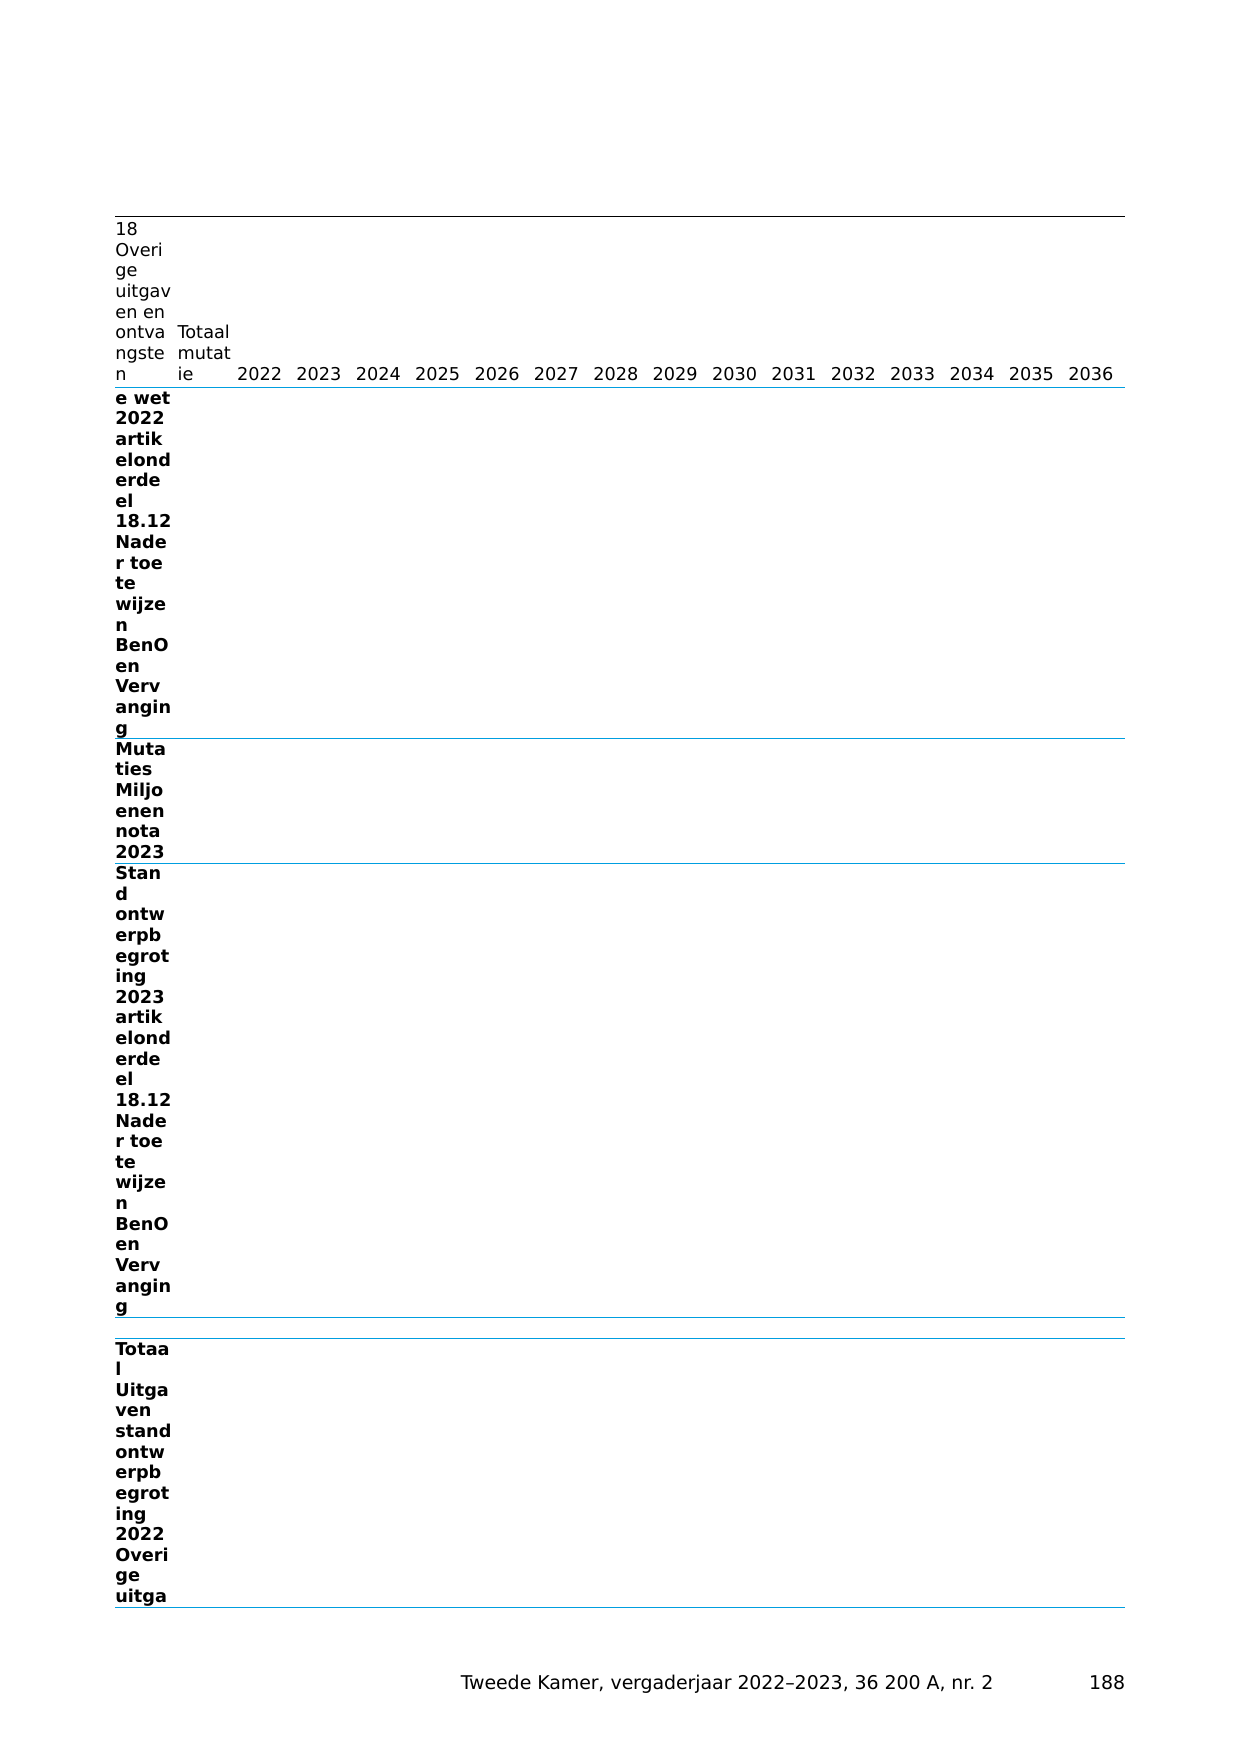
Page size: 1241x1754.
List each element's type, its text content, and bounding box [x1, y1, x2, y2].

table_cell [650, 1339, 709, 1607]
table_cell [1006, 388, 1065, 738]
table_cell 2033 [887, 217, 946, 387]
table_cell 2022 [234, 217, 293, 387]
table_cell [412, 388, 471, 738]
table_cell [650, 864, 709, 1317]
table_cell [293, 1339, 353, 1607]
table_cell [412, 1318, 471, 1338]
table_cell [709, 864, 768, 1317]
table_cell 2027 [531, 217, 590, 387]
table_cell [768, 1318, 828, 1338]
table_cell 2024 [353, 217, 412, 387]
table_cell [353, 1339, 412, 1607]
table_cell Mutaties Miljoenennota 2023 [115, 739, 174, 862]
table_cell [471, 864, 531, 1317]
table_cell Totaal Uitgaven stand ontwerpbegroting 2022 Overige uitga [115, 1339, 174, 1607]
table_cell [590, 1339, 649, 1607]
table_cell 2031 [768, 217, 828, 387]
table_cell [828, 739, 887, 862]
table_cell [709, 739, 768, 862]
table_cell 2030 [709, 217, 768, 387]
table_cell 2023 [293, 217, 353, 387]
table_cell [412, 1339, 471, 1607]
table_cell [175, 864, 234, 1317]
table_cell 2036 [1065, 217, 1125, 387]
table_cell [175, 388, 234, 738]
table_cell [1065, 388, 1125, 738]
table_cell [1006, 1339, 1065, 1607]
table_cell [887, 1339, 946, 1607]
table_cell [828, 864, 887, 1317]
table_cell [353, 388, 412, 738]
table_cell [887, 739, 946, 862]
table_cell [293, 1318, 353, 1338]
table_cell [234, 739, 293, 862]
table_cell [1065, 739, 1125, 862]
table_cell [531, 864, 590, 1317]
table_cell 2029 [650, 217, 709, 387]
table_cell [946, 864, 1006, 1317]
table_cell [946, 1339, 1006, 1607]
table_cell [768, 388, 828, 738]
table_cell [1065, 864, 1125, 1317]
table_cell [412, 739, 471, 862]
table_cell [234, 864, 293, 1317]
table_cell Totaal mutatie [175, 217, 234, 387]
table_cell [293, 739, 353, 862]
table_cell 2035 [1006, 217, 1065, 387]
table_cell 2026 [471, 217, 531, 387]
table_cell [293, 388, 353, 738]
table_cell [353, 1318, 412, 1338]
table_cell [590, 864, 649, 1317]
table_cell 18 Overige uitgaven en ontvangsten [115, 217, 174, 387]
table_cell [471, 1339, 531, 1607]
table_cell [1065, 1318, 1125, 1338]
table_cell [709, 388, 768, 738]
table_cell [353, 864, 412, 1317]
table_cell [650, 739, 709, 862]
table_cell [887, 864, 946, 1317]
table_cell [650, 388, 709, 738]
table_cell 2025 [412, 217, 471, 387]
table_cell [175, 1318, 234, 1338]
table_cell [828, 388, 887, 738]
table_cell [946, 1318, 1006, 1338]
table_cell [115, 1318, 174, 1338]
table_cell [590, 388, 649, 738]
table_cell [471, 388, 531, 738]
table_header Tabel 73 Artikel 18 Overige uitgaven en ontvangsten (bedragen x € 1.000) [115, 191, 1125, 216]
table_cell [828, 1339, 887, 1607]
table_cell [1006, 739, 1065, 862]
table_cell [1065, 1339, 1125, 1607]
table_cell [531, 1318, 590, 1338]
table_cell [828, 1318, 887, 1338]
table_cell [531, 1339, 590, 1607]
table_cell 2032 [828, 217, 887, 387]
table_cell [175, 1339, 234, 1607]
table_cell [234, 1318, 293, 1338]
table_cell [650, 1318, 709, 1338]
table_cell 2034 [946, 217, 1006, 387]
table_cell [768, 864, 828, 1317]
table_cell [709, 1318, 768, 1338]
table_cell [768, 1339, 828, 1607]
table_cell [1006, 1318, 1065, 1338]
table_cell [946, 739, 1006, 862]
table_cell [353, 739, 412, 862]
table_cell Stand ontwerpbegroting 2023 artikelonderdeel 18.12 Nader toe te wijzen BenO en Vervanging [115, 864, 174, 1317]
table_cell [293, 864, 353, 1317]
table_cell [946, 388, 1006, 738]
table_cell [234, 388, 293, 738]
table_cell [590, 739, 649, 862]
table_cell [471, 739, 531, 862]
table_cell [412, 864, 471, 1317]
table_cell [531, 388, 590, 738]
table_cell [887, 1318, 946, 1338]
table_cell e wet 2022 artikelonderdeel 18.12 Nader toe te wijzen BenO en Vervanging [115, 388, 174, 738]
table_cell [887, 388, 946, 738]
table_cell [590, 1318, 649, 1338]
table_cell [709, 1339, 768, 1607]
table_cell [175, 739, 234, 862]
table_cell [1006, 864, 1065, 1317]
table_cell [531, 739, 590, 862]
table_cell 2028 [590, 217, 649, 387]
table_cell [471, 1318, 531, 1338]
table_cell [234, 1339, 293, 1607]
table_cell [768, 739, 828, 862]
